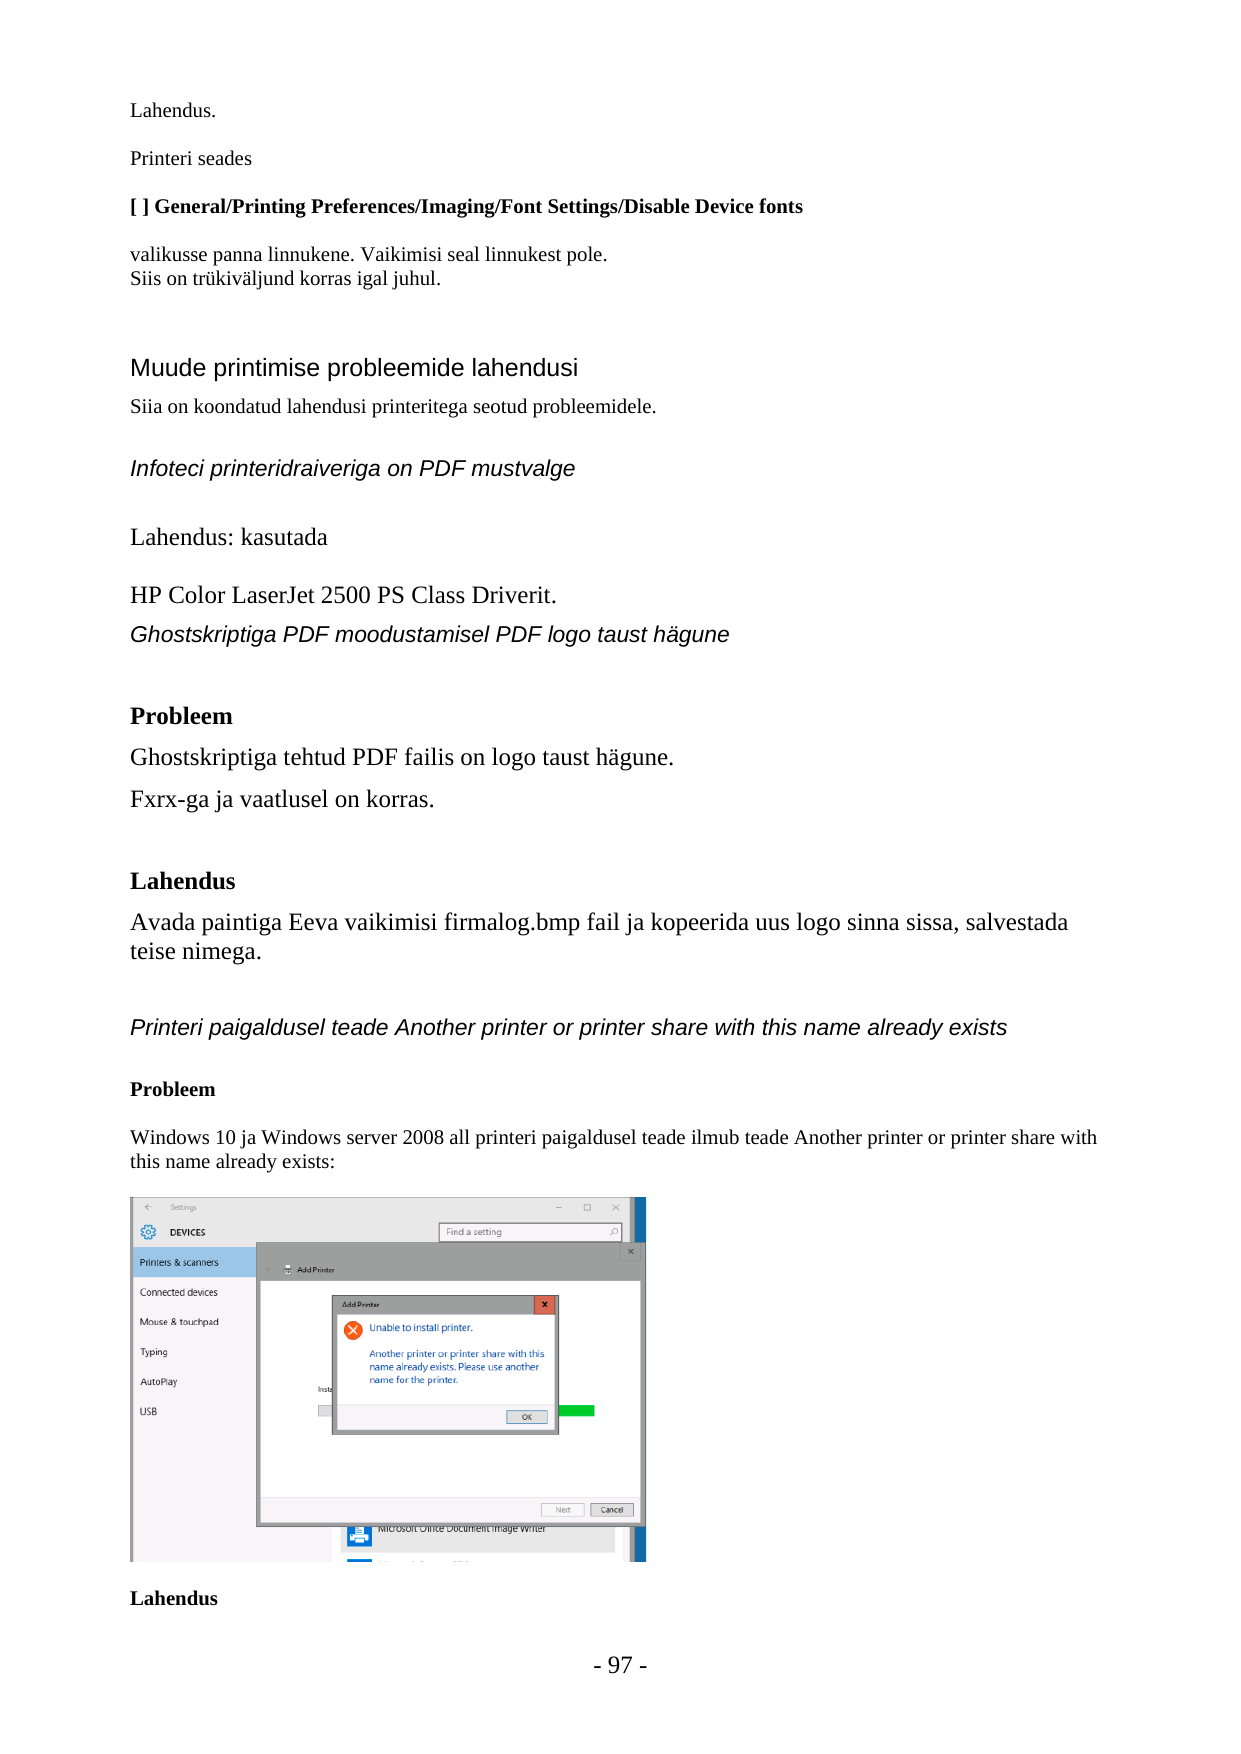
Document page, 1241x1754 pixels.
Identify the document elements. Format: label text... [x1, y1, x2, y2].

text Ghostskriptiga tehtud PDF failis on logo taust hägune. [130, 742, 1110, 771]
text Fxrx-ga ja vaatlusel on korras. [130, 784, 1110, 812]
text valikusse panna linnukene. Vaikimisi seal linnukest pole. [130, 242, 1110, 266]
picture [130, 1197, 647, 1562]
text HP Color LaserJet 2500 PS Class Driverit. [130, 580, 1110, 609]
text Probleem [130, 701, 1110, 730]
text Lahendus [130, 1586, 1110, 1610]
text Printeri seades [130, 146, 1110, 170]
text Probleem [130, 1077, 1110, 1101]
subtitle Muude printimise probleemide lahendusi [130, 353, 1110, 382]
text Windows 10 ja Windows server 2008 all printeri paigaldusel teade ilmub teade Another printer or printer share with this name already exists: [130, 1125, 1110, 1173]
subtitle Infoteci printeridraiveriga on PDF mustvalge [130, 455, 1110, 481]
text Siia on koondatud lahendusi printeritega seotud probleemidele. [130, 394, 1110, 418]
text Lahendus. [130, 98, 1110, 122]
text [ ] General/Printing Preferences/Imaging/Font Settings/Disable Device fonts [130, 194, 1110, 218]
text Siis on trükiväljund korras igal juhul. [130, 266, 1110, 290]
text Lahendus [130, 866, 1110, 895]
text Avada paintiga Eeva vaikimisi firmalog.bmp fail ja kopeerida uus logo sinna sissa, salvestada teise nimega. [130, 907, 1110, 965]
text Lahendus: kasutada [130, 522, 1110, 551]
subtitle Printeri paigaldusel teade Another printer or printer share with this name already exists [130, 1014, 1110, 1040]
subtitle Ghostskriptiga PDF moodustamisel PDF logo taust hägune [130, 621, 1110, 647]
